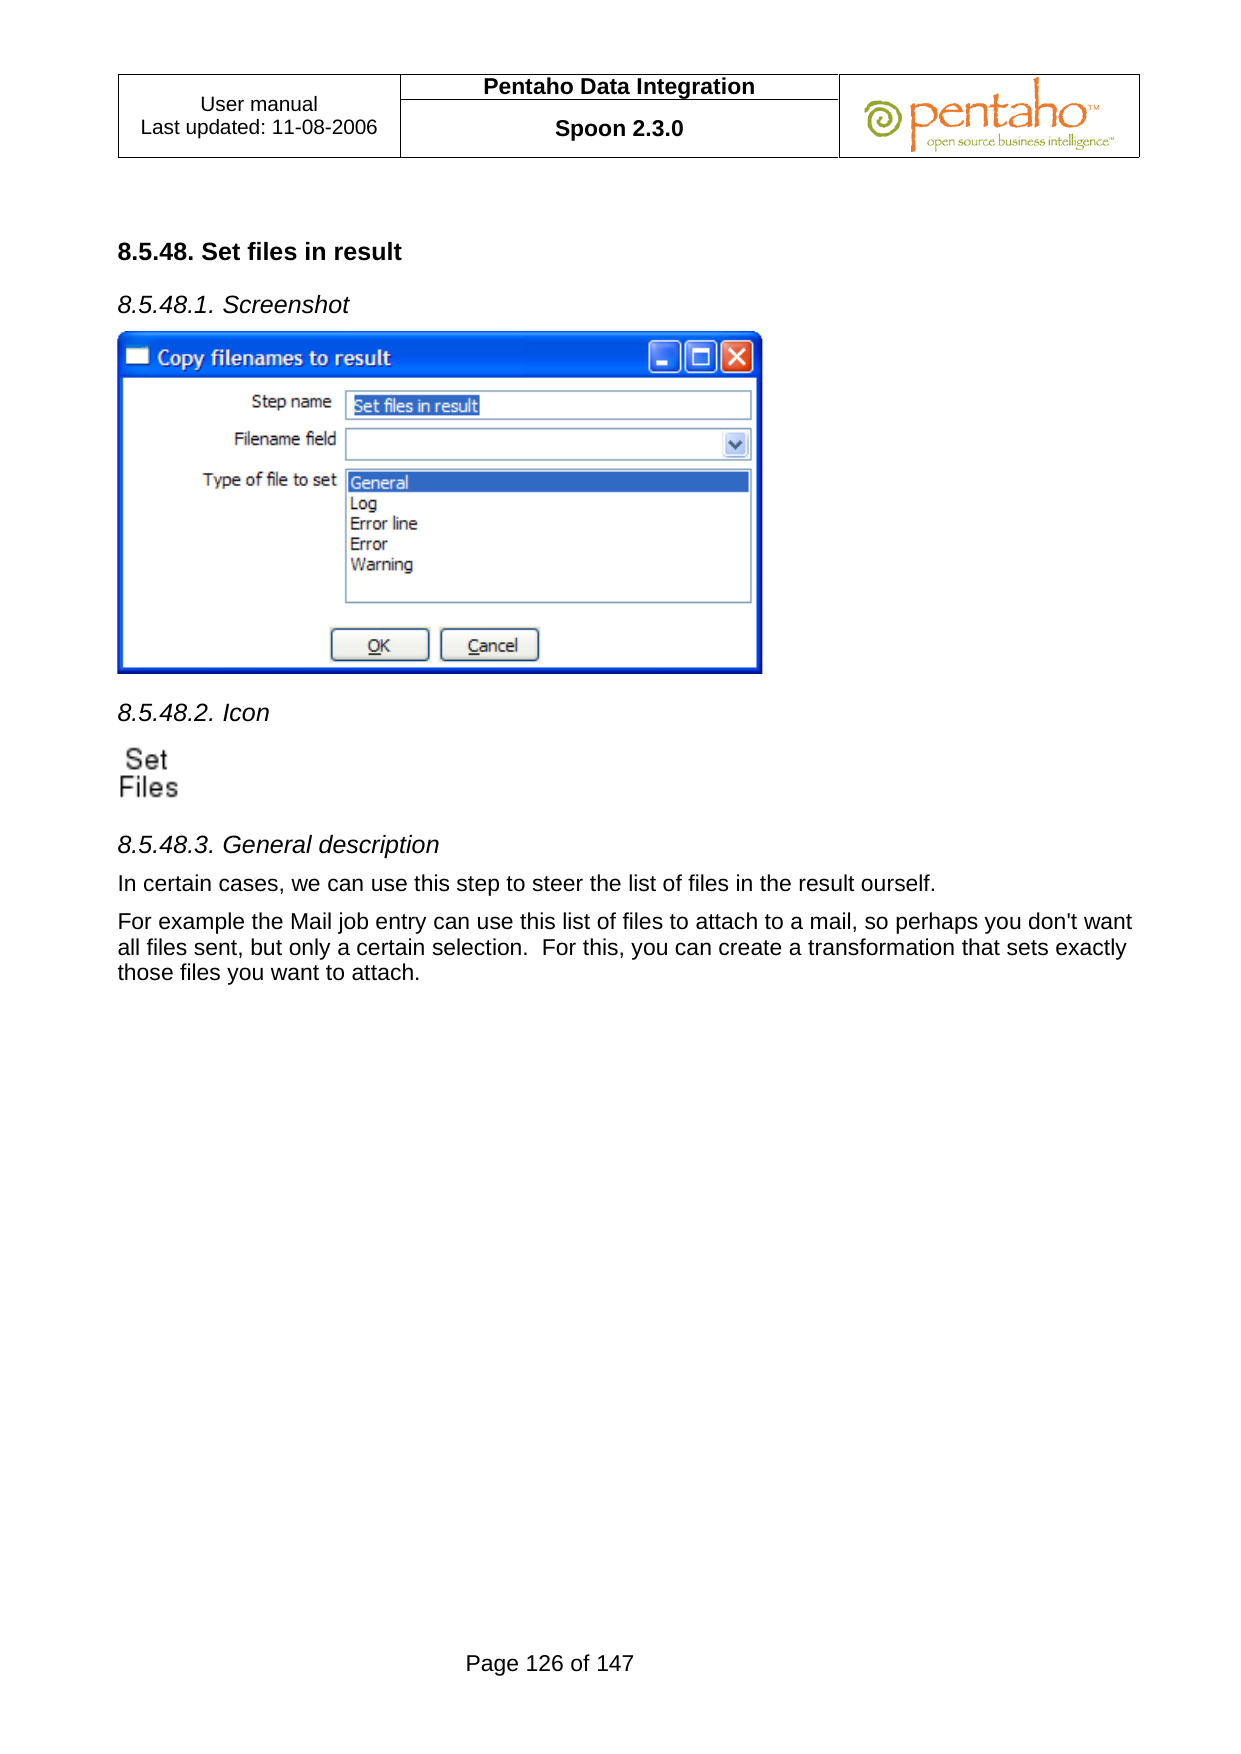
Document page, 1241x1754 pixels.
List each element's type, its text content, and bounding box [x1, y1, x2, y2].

text In certain cases, we can use this step to steer the list of files in the result ourself. [117, 871, 1137, 897]
subtitle Screenshot [117, 291, 1137, 319]
picture [117, 331, 763, 674]
picture [117, 738, 184, 806]
subtitle Icon [117, 698, 1137, 726]
subtitle Set files in result [117, 238, 1137, 266]
subtitle General description [117, 831, 1137, 858]
text For example the Mail job entry can use this list of files to attach to a mail, so perhaps you don't want all files sent, but only a certain selection. For this, you can create a transformation that sets exactly those files you want to attach. [117, 909, 1137, 986]
